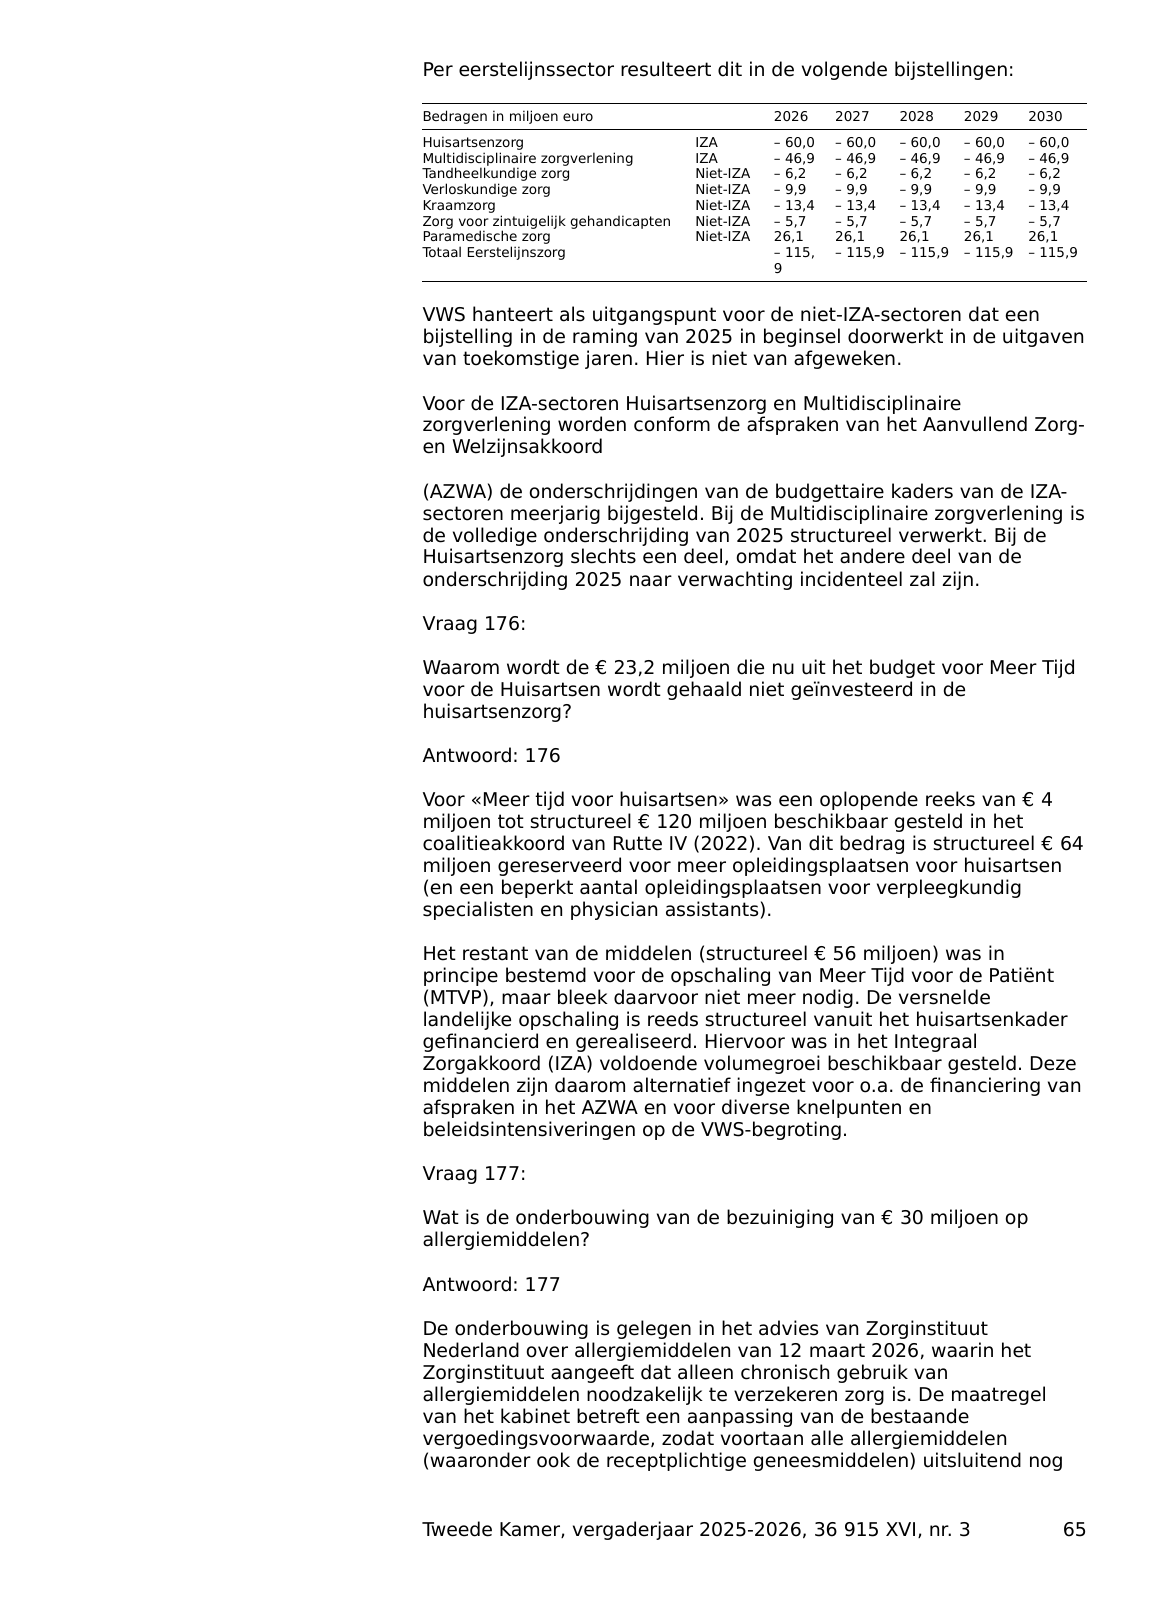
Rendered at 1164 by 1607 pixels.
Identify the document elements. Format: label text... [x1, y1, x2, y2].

table_cell – 5,7 [829, 214, 893, 229]
table_cell – 13,4 [768, 198, 829, 213]
table_cell – 5,7 [768, 214, 829, 229]
table_cell – 115,9 [829, 245, 893, 281]
text Waarom wordt de € 23,2 miljoen die nu uit het budget voor Meer Tijd voor de Huisartsen wordt gehaald niet geïnvesteerd in de huisartsenzorg? [422, 657, 1087, 723]
table_cell 26,1 [829, 229, 893, 245]
text Vraag 177: [422, 1163, 1087, 1185]
table_cell – 6,2 [829, 166, 893, 182]
table_cell – 13,4 [958, 198, 1022, 213]
table_cell – 115,9 [768, 245, 829, 281]
table_cell – 6,2 [894, 166, 958, 182]
table_cell Tandheelkundige zorg [422, 166, 689, 182]
table_header 2028 [894, 104, 958, 129]
table_cell [689, 245, 768, 281]
table_cell – 60,0 [958, 130, 1022, 151]
table_cell Huisartsenzorg [422, 130, 689, 151]
table_cell Niet-IZA [689, 229, 768, 245]
table_cell Niet-IZA [689, 182, 768, 198]
table_cell – 46,9 [768, 151, 829, 166]
table_cell – 9,9 [958, 182, 1022, 198]
text Per eerstelijnssector resulteert dit in de volgende bijstellingen: [422, 59, 1087, 81]
table_cell – 13,4 [1022, 198, 1087, 213]
table_cell Verloskundige zorg [422, 182, 689, 198]
text Wat is de onderbouwing van de bezuiniging van € 30 miljoen op allergiemiddelen? [422, 1207, 1087, 1251]
table_cell – 6,2 [958, 166, 1022, 182]
table_cell IZA [689, 130, 768, 151]
table_cell IZA [689, 151, 768, 166]
table_cell – 13,4 [894, 198, 958, 213]
table_cell – 5,7 [1022, 214, 1087, 229]
text (AZWA) de onderschrijdingen van de budgettaire kaders van de IZA-sectoren meerjarig bijgesteld. Bij de Multidisciplinaire zorgverlening is de volledige onderschrijding van 2025 structureel verwerkt. Bij de Huisartsenzorg slechts een deel, omdat het andere deel van de onderschrijding 2025 naar verwachting incidenteel zal zijn. [422, 481, 1087, 590]
table_cell – 46,9 [894, 151, 958, 166]
table_header 2026 [768, 104, 829, 129]
table_cell 26,1 [894, 229, 958, 245]
table_cell 26,1 [1022, 229, 1087, 245]
text Het restant van de middelen (structureel € 56 miljoen) was in principe bestemd voor de opschaling van Meer Tijd voor de Patiënt (MTVP), maar bleek daarvoor niet meer nodig. De versnelde landelijke opschaling is reeds structureel vanuit het huisartsenkader gefinancierd en gerealiseerd. Hiervoor was in het Integraal Zorgakkoord (IZA) voldoende volumegroei beschikbaar gesteld. Deze middelen zijn daarom alternatief ingezet voor o.a. de financiering van afspraken in het AZWA en voor diverse knelpunten en beleidsintensiveringen op de VWS-begroting. [422, 943, 1087, 1141]
table_cell – 9,9 [829, 182, 893, 198]
table_cell Niet-IZA [689, 214, 768, 229]
table_cell Kraamzorg [422, 198, 689, 213]
table_cell 26,1 [958, 229, 1022, 245]
table_cell 26,1 [768, 229, 829, 245]
table_cell – 9,9 [768, 182, 829, 198]
text Voor de IZA-sectoren Huisartsenzorg en Multidisciplinaire zorgverlening worden conform de afspraken van het Aanvullend Zorg- en Welzijnsakkoord [422, 392, 1087, 458]
table_cell – 5,7 [958, 214, 1022, 229]
text Antwoord: 176 [422, 745, 1087, 767]
table_cell – 60,0 [1022, 130, 1087, 151]
table_header 2029 [958, 104, 1022, 129]
table_cell – 46,9 [829, 151, 893, 166]
table_cell – 9,9 [1022, 182, 1087, 198]
table_cell – 60,0 [894, 130, 958, 151]
table_cell – 46,9 [958, 151, 1022, 166]
table_cell – 5,7 [894, 214, 958, 229]
text Voor «Meer tijd voor huisartsen» was een oplopende reeks van € 4 miljoen tot structureel € 120 miljoen beschikbaar gesteld in het coalitieakkoord van Rutte IV (2022). Van dit bedrag is structureel € 64 miljoen gereserveerd voor meer opleidingsplaatsen voor huisartsen (en een beperkt aantal opleidingsplaatsen voor verpleegkundig specialisten en physician assistants). [422, 789, 1087, 921]
text Vraag 176: [422, 613, 1087, 634]
table_cell – 6,2 [1022, 166, 1087, 182]
table_cell – 13,4 [829, 198, 893, 213]
text De onderbouwing is gelegen in het advies van Zorginstituut Nederland over allergiemiddelen van 12 maart 2026, waarin het Zorginstituut aangeeft dat alleen chronisch gebruik van allergiemiddelen noodzakelijk te verzekeren zorg is. De maatregel van het kabinet betreft een aanpassing van de bestaande vergoedingsvoorwaarde, zodat voortaan alle allergiemiddelen (waaronder ook de receptplichtige geneesmiddelen) uitsluitend nog [422, 1318, 1087, 1471]
table_cell Multidisciplinaire zorgverlening [422, 151, 689, 166]
table_header [689, 104, 768, 129]
table_cell Paramedische zorg [422, 229, 689, 245]
text VWS hanteert als uitgangspunt voor de niet-IZA-sectoren dat een bijstelling in de raming van 2025 in beginsel doorwerkt in de uitgaven van toekomstige jaren. Hier is niet van afgeweken. [422, 304, 1087, 370]
text Antwoord: 177 [422, 1273, 1087, 1295]
table_cell Niet-IZA [689, 198, 768, 213]
table_cell – 115,9 [958, 245, 1022, 281]
table_header 2030 [1022, 104, 1087, 129]
table_cell Totaal Eerstelijnszorg [422, 245, 689, 281]
table_cell – 6,2 [768, 166, 829, 182]
table_cell Niet-IZA [689, 166, 768, 182]
table_cell Zorg voor zintuigelijk gehandicapten [422, 214, 689, 229]
table_header 2027 [829, 104, 893, 129]
table_header Bedragen in miljoen euro [422, 104, 689, 129]
table_cell – 46,9 [1022, 151, 1087, 166]
table_cell – 9,9 [894, 182, 958, 198]
table_cell – 60,0 [829, 130, 893, 151]
table_cell – 60,0 [768, 130, 829, 151]
table_cell – 115,9 [894, 245, 958, 281]
table_cell – 115,9 [1022, 245, 1087, 281]
